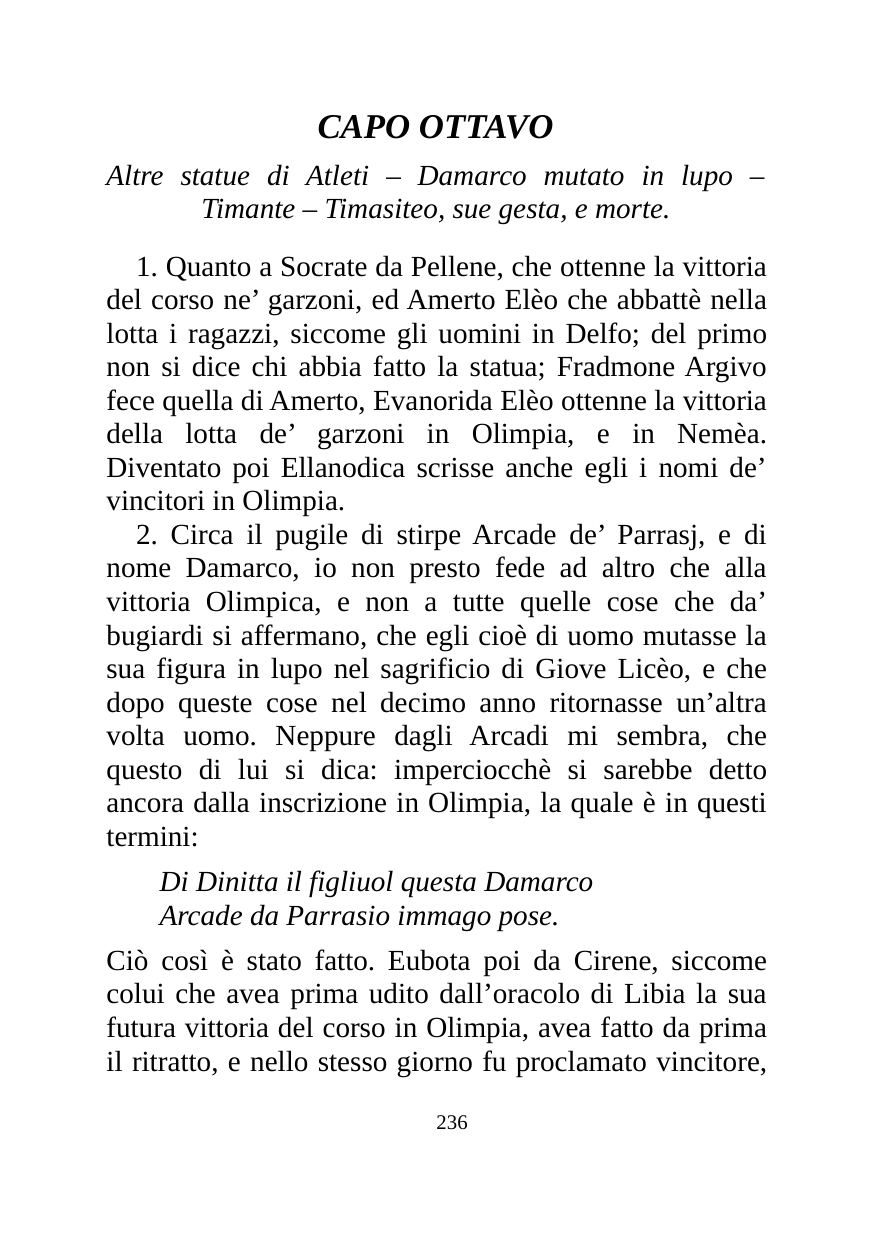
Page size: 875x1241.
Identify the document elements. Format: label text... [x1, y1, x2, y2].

text 2. Circa il pugile di stirpe Arcade de’ Parrasj, e di nome Damarco, io non presto fede ad altro che alla vittoria Olimpica, e non a tutte quelle cose che da’ bugiardi si affermano, che egli cioè di uomo mutasse la sua figura in lupo nel sagrificio di Giove Licèo, e che dopo queste cose nel decimo anno ritornasse un’altra volta uomo. Neppure dagli Arcadi mi sembra, che questo di lui si dica: imperciocchè si sarebbe detto ancora dalla inscrizione in Olimpia, la quale è in questi termini: [106, 517, 768, 852]
text 1. Quanto a Socrate da Pellene, che ottenne la vittoria del corso ne’ garzoni, ed Amerto Elèo che abbattè nella lotta i ragazzi, siccome gli uomini in Delfo; del primo non si dice chi abbia fatto la statua; Fradmone Argivo fece quella di Amerto, Evanorida Elèo ottenne la vittoria della lotta de’ garzoni in Olimpia, e in Nemèa. Diventato poi Ellanodica scrisse anche egli i nomi de’ vincitori in Olimpia. [106, 249, 768, 517]
subtitle CAPO OTTAVO [106, 106, 768, 146]
text Ciò così è stato fatto. Eubota poi da Cirene, siccome colui che avea prima udito dall’oracolo di Libia la sua futura vittoria del corso in Olimpia, avea fatto da prima il ritratto, e nello stesso giorno fu proclamato vincitore, [106, 943, 768, 1077]
text Di Dinitta il figliuol questa Damarco Arcade da Parrasio immago pose. [159, 864, 768, 931]
text Altre statue di Atleti – Damarco mutato in lupo – Timante – Timasiteo, sue gesta, e morte. [106, 158, 768, 225]
